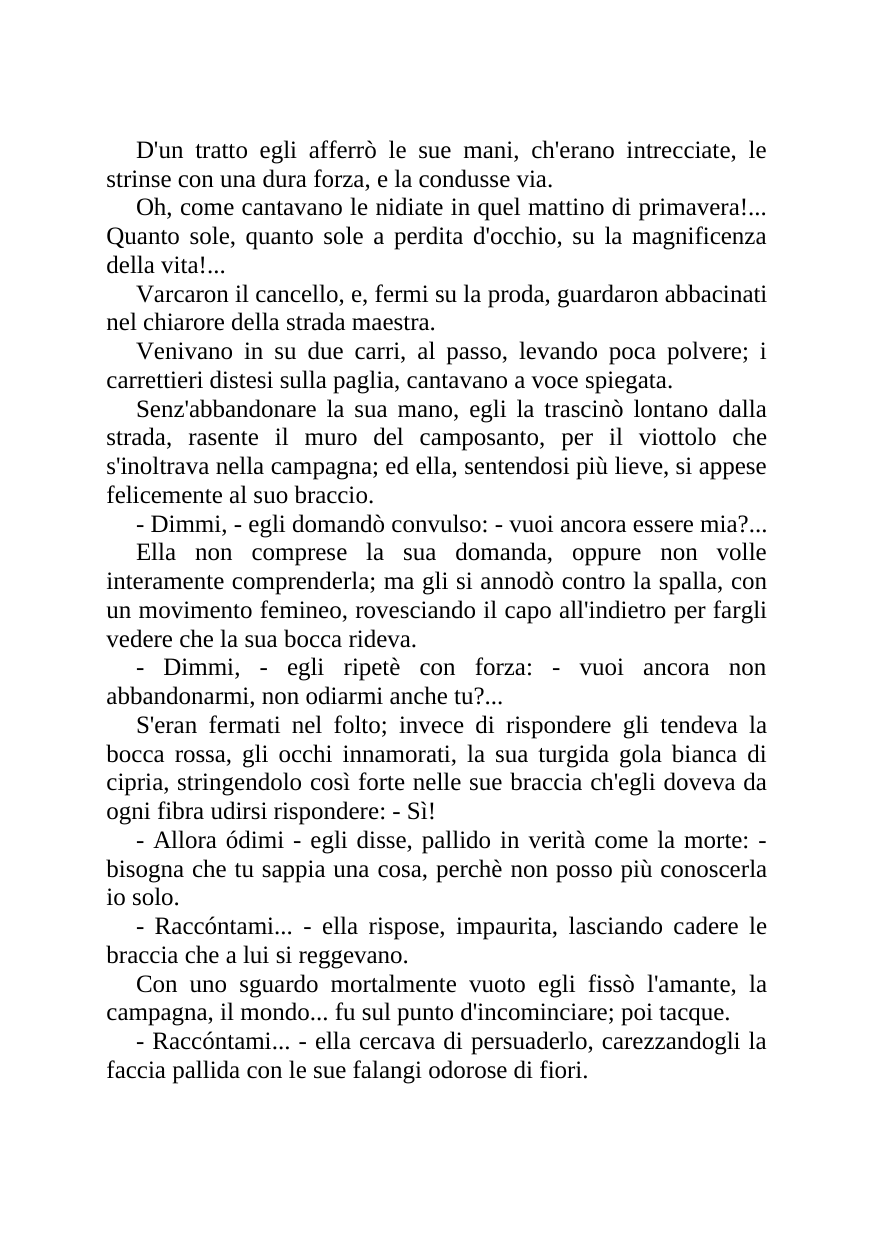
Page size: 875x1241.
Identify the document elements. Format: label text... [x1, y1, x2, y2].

text - Raccóntami... - ella rispose, impaurita, lasciando cadere le braccia che a lui si reggevano. [106, 911, 768, 969]
text - Raccóntami... - ella cercava di persuaderlo, carezzandogli la faccia pallida con le sue falangi odorose di fiori. [106, 1026, 768, 1084]
text Oh, come cantavano le nidiate in quel mattino di primavera!... Quanto sole, quanto sole a perdita d'occhio, su la magnificenza della vita!... [106, 192, 768, 279]
text Venivano in su due carri, al passo, levando poca polvere; i carrettieri distesi sulla paglia, cantavano a voce spiegata. [106, 336, 768, 394]
text Varcaron il cancello, e, fermi su la proda, guardaron abbacinati nel chiarore della strada maestra. [106, 279, 768, 336]
text D'un tratto egli afferrò le sue mani, ch'erano intrecciate, le strinse con una dura forza, e la condusse via. [106, 135, 768, 192]
text - Dimmi, - egli ripetè con forza: - vuoi ancora non abbandonarmi, non odiarmi anche tu?... [106, 652, 768, 710]
text S'eran fermati nel folto; invece di rispondere gli tendeva la bocca rossa, gli occhi innamorati, la sua turgida gola bianca di cipria, stringendolo così forte nelle sue braccia ch'egli doveva da ogni fibra udirsi rispondere: - Sì! [106, 710, 768, 825]
text Ella non comprese la sua domanda, oppure non volle interamente comprenderla; ma gli si annodò contro la spalla, con un movimento femineo, rovesciando il capo all'indietro per fargli vedere che la sua bocca rideva. [106, 537, 768, 652]
text - Dimmi, - egli domandò convulso: - vuoi ancora essere mia?... [106, 509, 768, 537]
text Con uno sguardo mortalmente vuoto egli fissò l'amante, la campagna, il mondo... fu sul punto d'incominciare; poi tacque. [106, 969, 768, 1026]
text - Allora ódimi - egli disse, pallido in verità come la morte: - bisogna che tu sappia una cosa, perchè non posso più conoscerla io solo. [106, 825, 768, 911]
text Senz'abbandonare la sua mano, egli la trascinò lontano dalla strada, rasente il muro del camposanto, per il viottolo che s'inoltrava nella campagna; ed ella, sentendosi più lieve, si appese felicemente al suo braccio. [106, 394, 768, 509]
